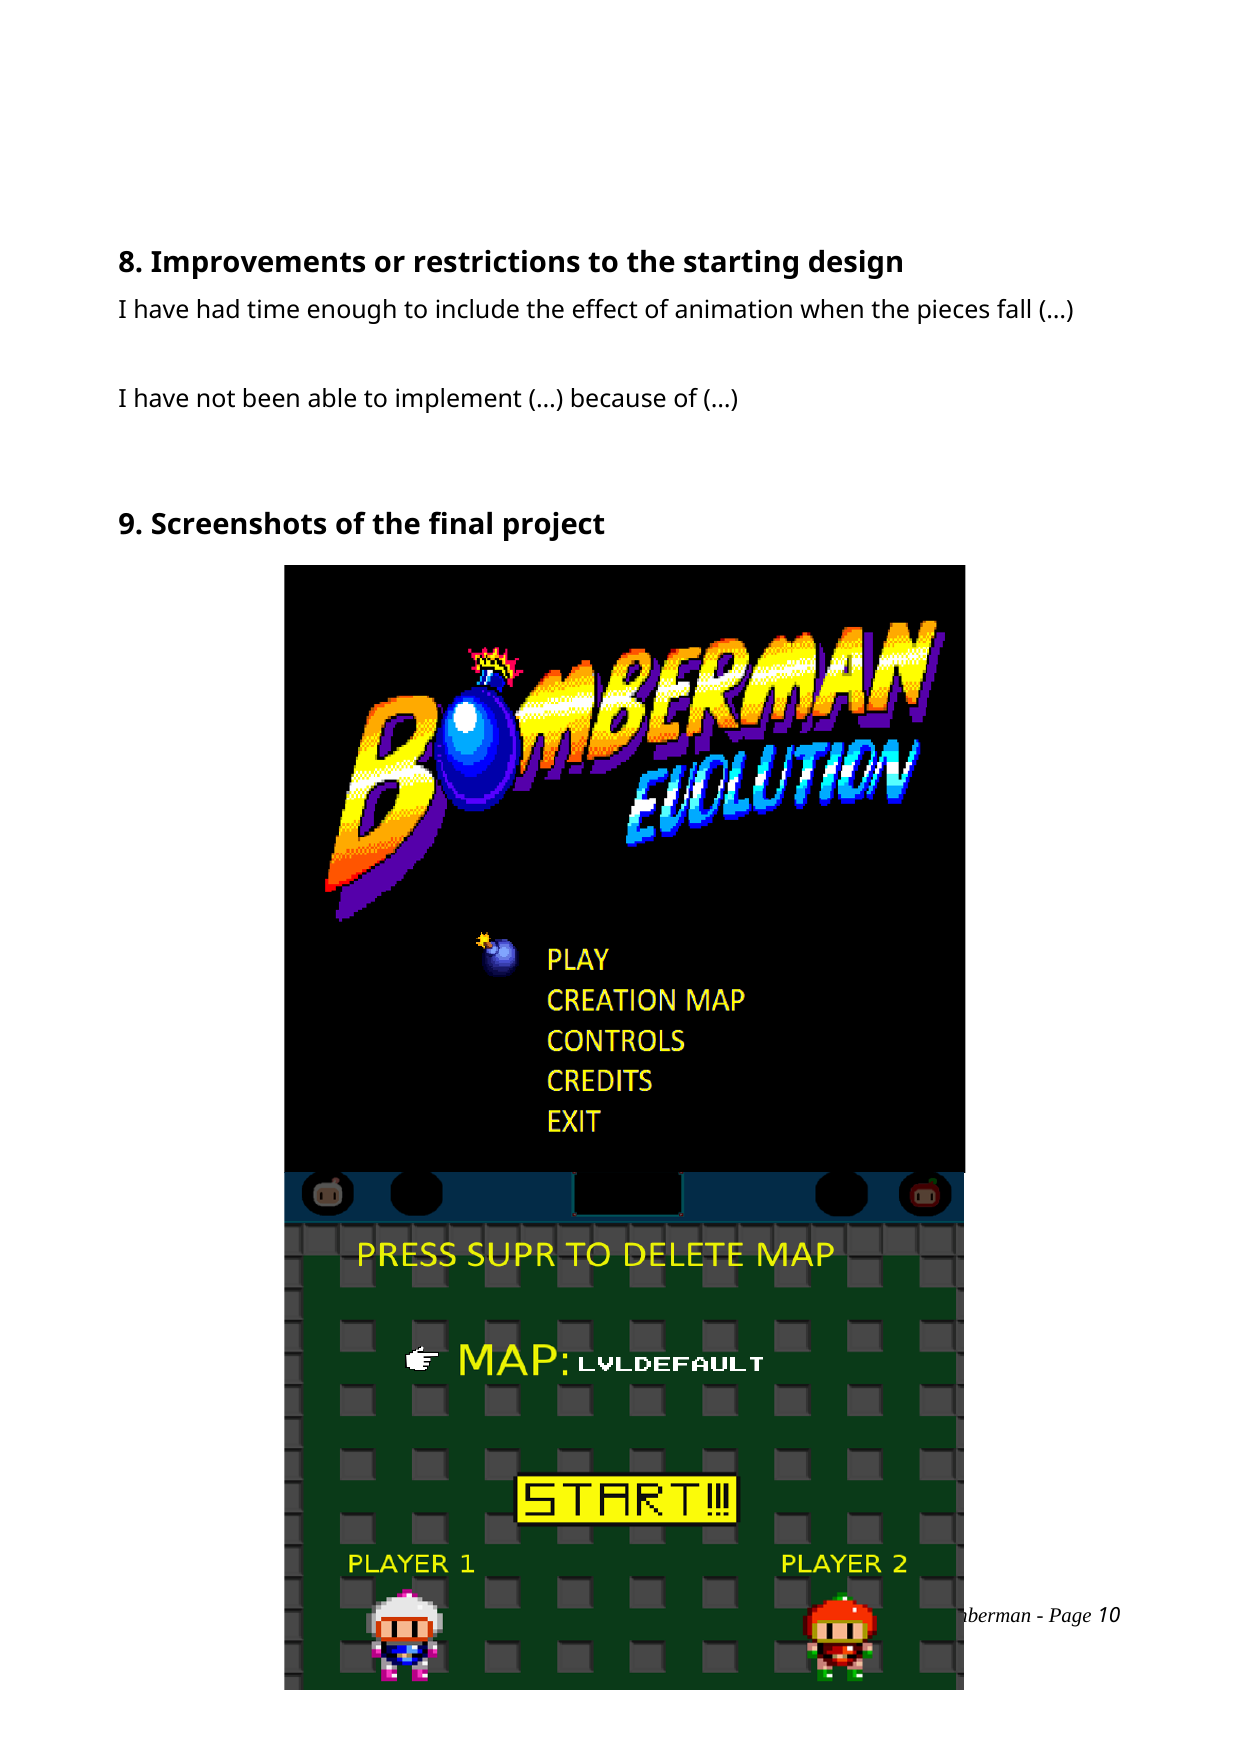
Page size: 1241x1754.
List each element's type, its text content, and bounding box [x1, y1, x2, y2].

subtitle 8. Improvements or restrictions to the starting design [118, 241, 1122, 281]
picture [284, 565, 966, 1221]
subtitle 9. Screenshots of the final project [118, 503, 1122, 543]
picture [284, 1224, 964, 1690]
text I have not been able to implement (…) because of (…) [118, 380, 1122, 414]
text I have had time enough to include the effect of animation when the pieces fall (…) [118, 291, 1122, 325]
